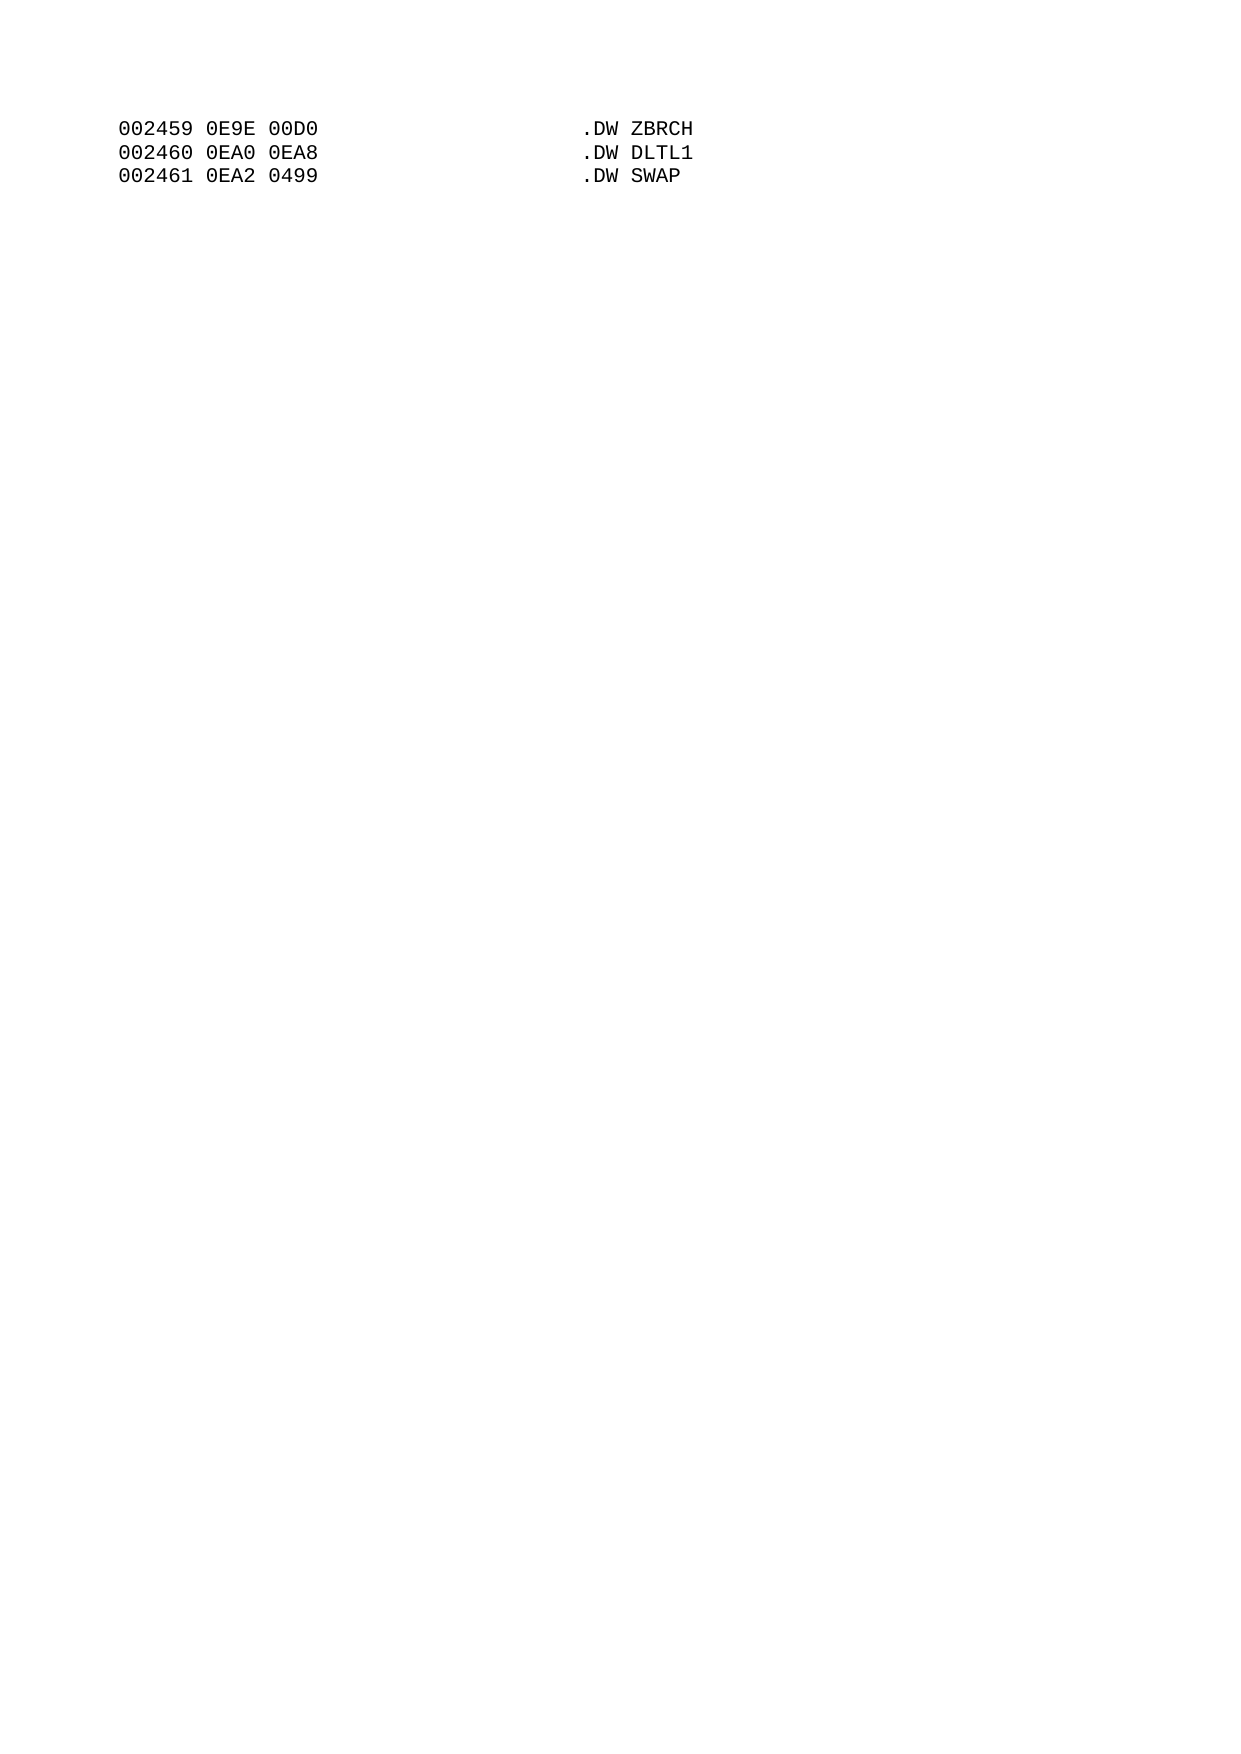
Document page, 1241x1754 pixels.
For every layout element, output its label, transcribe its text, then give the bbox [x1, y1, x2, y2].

text 002459 0E9E 00D0 .DW ZBRCH [118, 118, 1122, 142]
text 002460 0EA0 0EA8 .DW DLTL1 [118, 142, 1122, 165]
text 002461 0EA2 0499 .DW SWAP [118, 165, 1122, 189]
